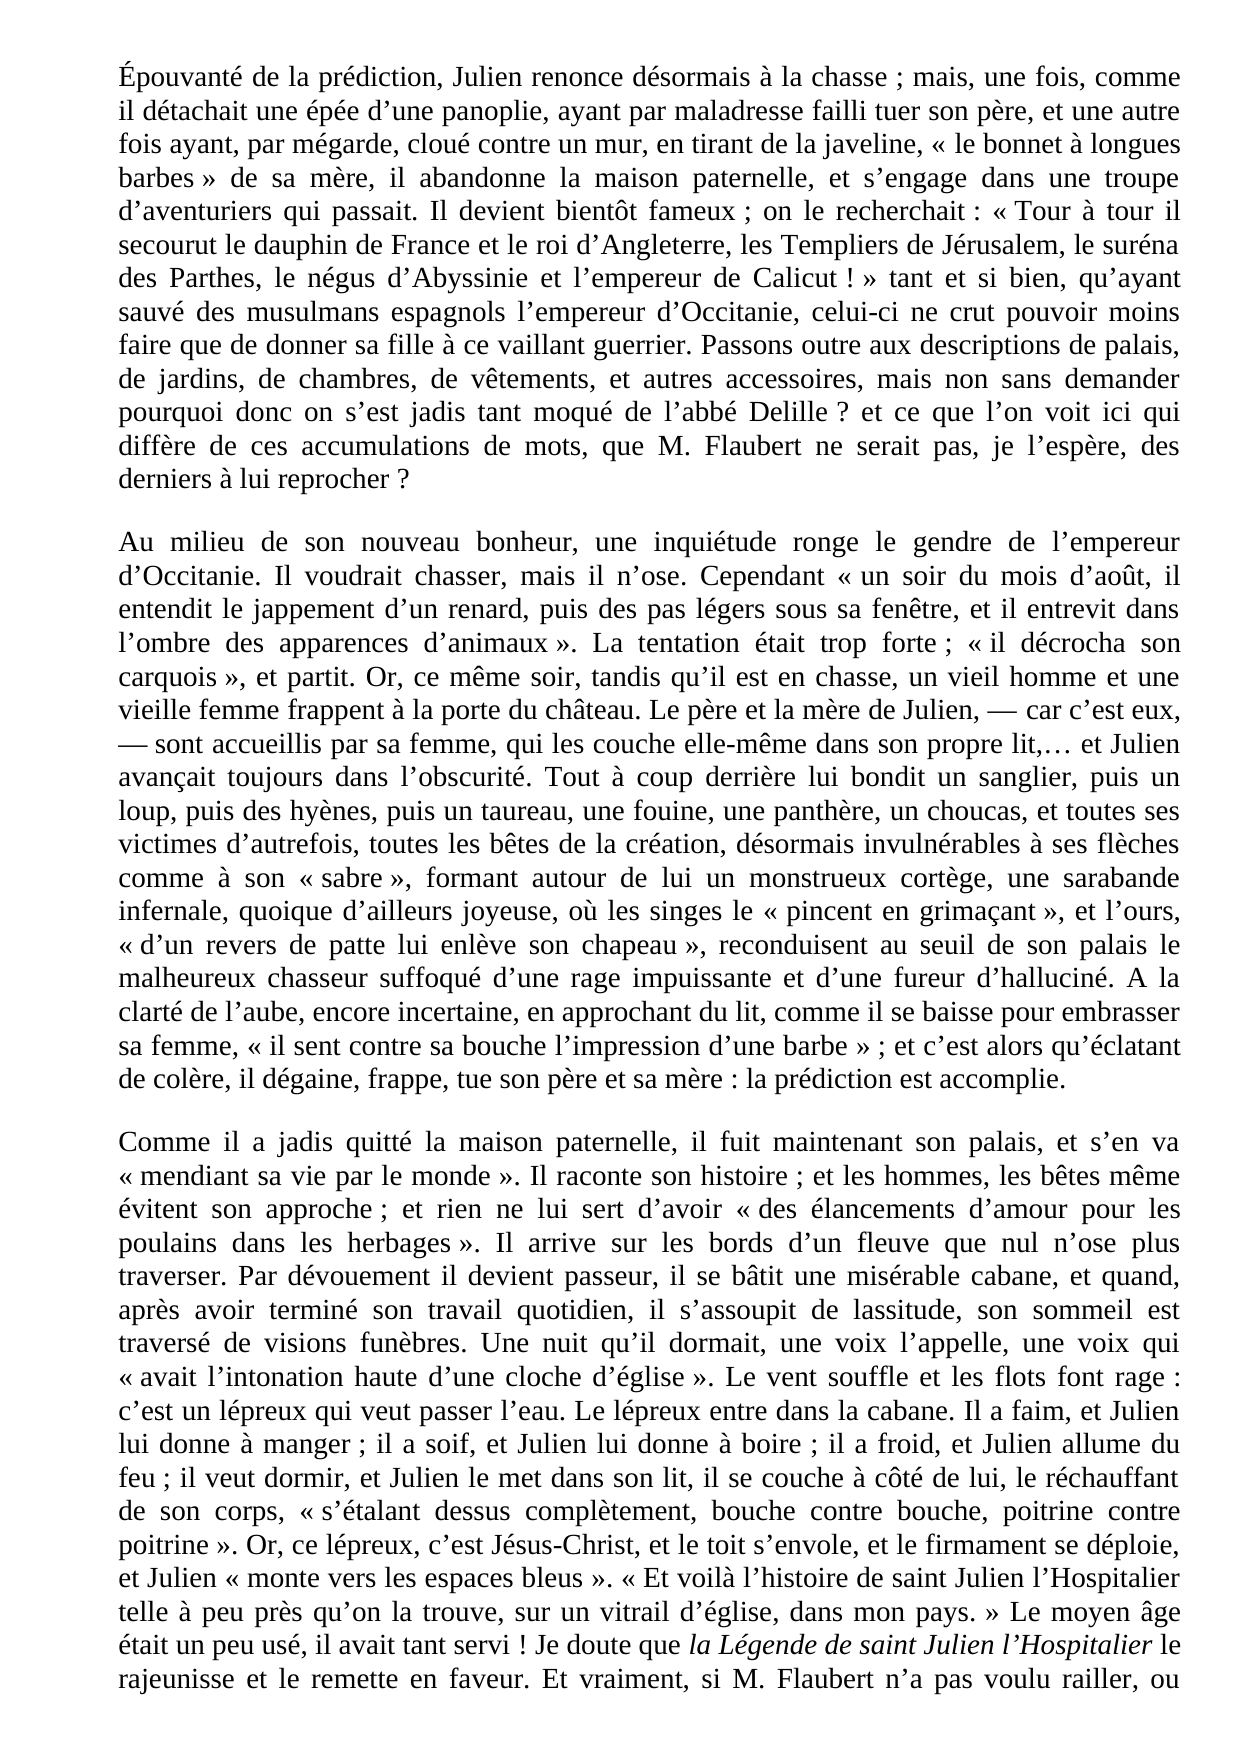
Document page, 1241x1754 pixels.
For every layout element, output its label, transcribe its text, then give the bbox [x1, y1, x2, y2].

text Épouvanté de la prédiction, Julien renonce désormais à la chasse ; mais, une fois, comme il détachait une épée d’une panoplie, ayant par maladresse failli tuer son père, et une autre fois ayant, par mégarde, cloué contre un mur, en tirant de la javeline, « le bonnet à longues barbes » de sa mère, il abandonne la maison paternelle, et s’engage dans une troupe d’aventuriers qui passait. Il devient bientôt fameux ; on le recherchait : « Tour à tour il secourut le dauphin de France et le roi d’Angleterre, les Templiers de Jérusalem, le suréna des Parthes, le négus d’Abyssinie et l’empereur de Calicut ! » tant et si bien, qu’ayant sauvé des musulmans espagnols l’empereur d’Occitanie, celui-ci ne crut pouvoir moins faire que de donner sa fille à ce vaillant guerrier. Passons outre aux descriptions de palais, de jardins, de chambres, de vêtements, et autres accessoires, mais non sans demander pourquoi donc on s’est jadis tant moqué de l’abbé Delille ? et ce que l’on voit ici qui diffère de ces accumulations de mots, que M. Flaubert ne serait pas, je l’espère, des derniers à lui reprocher ? [118, 59, 1181, 495]
text Comme il a jadis quitté la maison paternelle, il fuit maintenant son palais, et s’en va « mendiant sa vie par le monde ». Il raconte son histoire ; et les hommes, les bêtes même évitent son approche ; et rien ne lui sert d’avoir « des élancements d’amour pour les poulains dans les herbages ». Il arrive sur les bords d’un fleuve que nul n’ose plus traverser. Par dévouement il devient passeur, il se bâtit une misérable cabane, et quand, après avoir terminé son travail quotidien, il s’assoupit de lassitude, son sommeil est traversé de visions funèbres. Une nuit qu’il dormait, une voix l’appelle, une voix qui « avait l’intonation haute d’une cloche d’église ». Le vent souffle et les flots font rage : c’est un lépreux qui veut passer l’eau. Le lépreux entre dans la cabane. Il a faim, et Julien lui donne à manger ; il a soif, et Julien lui donne à boire ; il a froid, et Julien allume du feu ; il veut dormir, et Julien le met dans son lit, il se couche à côté de lui, le réchauffant de son corps, « s’étalant dessus complètement, bouche contre bouche, poitrine contre poitrine ». Or, ce lépreux, c’est Jésus-Christ, et le toit s’envole, et le firmament se déploie, et Julien « monte vers les espaces bleus ». « Et voilà l’histoire de saint Julien l’Hospitalier telle à peu près qu’on la trouve, sur un vitrail d’église, dans mon pays. » Le moyen âge était un peu usé, il avait tant servi ! Je doute que la Légende de saint Julien l’Hospitalier le rajeunisse et le remette en faveur. Et vraiment, si M. Flaubert n’a pas voulu railler, ou [118, 1124, 1181, 1694]
text Au milieu de son nouveau bonheur, une inquiétude ronge le gendre de l’empereur d’Occitanie. Il voudrait chasser, mais il n’ose. Cependant « un soir du mois d’août, il entendit le jappement d’un renard, puis des pas légers sous sa fenêtre, et il entrevit dans l’ombre des apparences d’animaux ». La tentation était trop forte ; « il décrocha son carquois », et partit. Or, ce même soir, tandis qu’il est en chasse, un vieil homme et une vieille femme frappent à la porte du château. Le père et la mère de Julien, — car c’est eux, — sont accueillis par sa femme, qui les couche elle-même dans son propre lit,… et Julien avançait toujours dans l’obscurité. Tout à coup derrière lui bondit un sanglier, puis un loup, puis des hyènes, puis un taureau, une fouine, une panthère, un choucas, et toutes ses victimes d’autrefois, toutes les bêtes de la création, désormais invulnérables à ses flèches comme à son « sabre », formant autour de lui un monstrueux cortège, une sarabande infernale, quoique d’ailleurs joyeuse, où les singes le « pincent en grimaçant », et l’ours, « d’un revers de patte lui enlève son chapeau », reconduisent au seuil de son palais le malheureux chasseur suffoqué d’une rage impuissante et d’une fureur d’halluciné. A la clarté de l’aube, encore incertaine, en approchant du lit, comme il se baisse pour embrasser sa femme, « il sent contre sa bouche l’impression d’une barbe » ; et c’est alors qu’éclatant de colère, il dégaine, frappe, tue son père et sa mère : la prédiction est accomplie. [118, 524, 1181, 1095]
